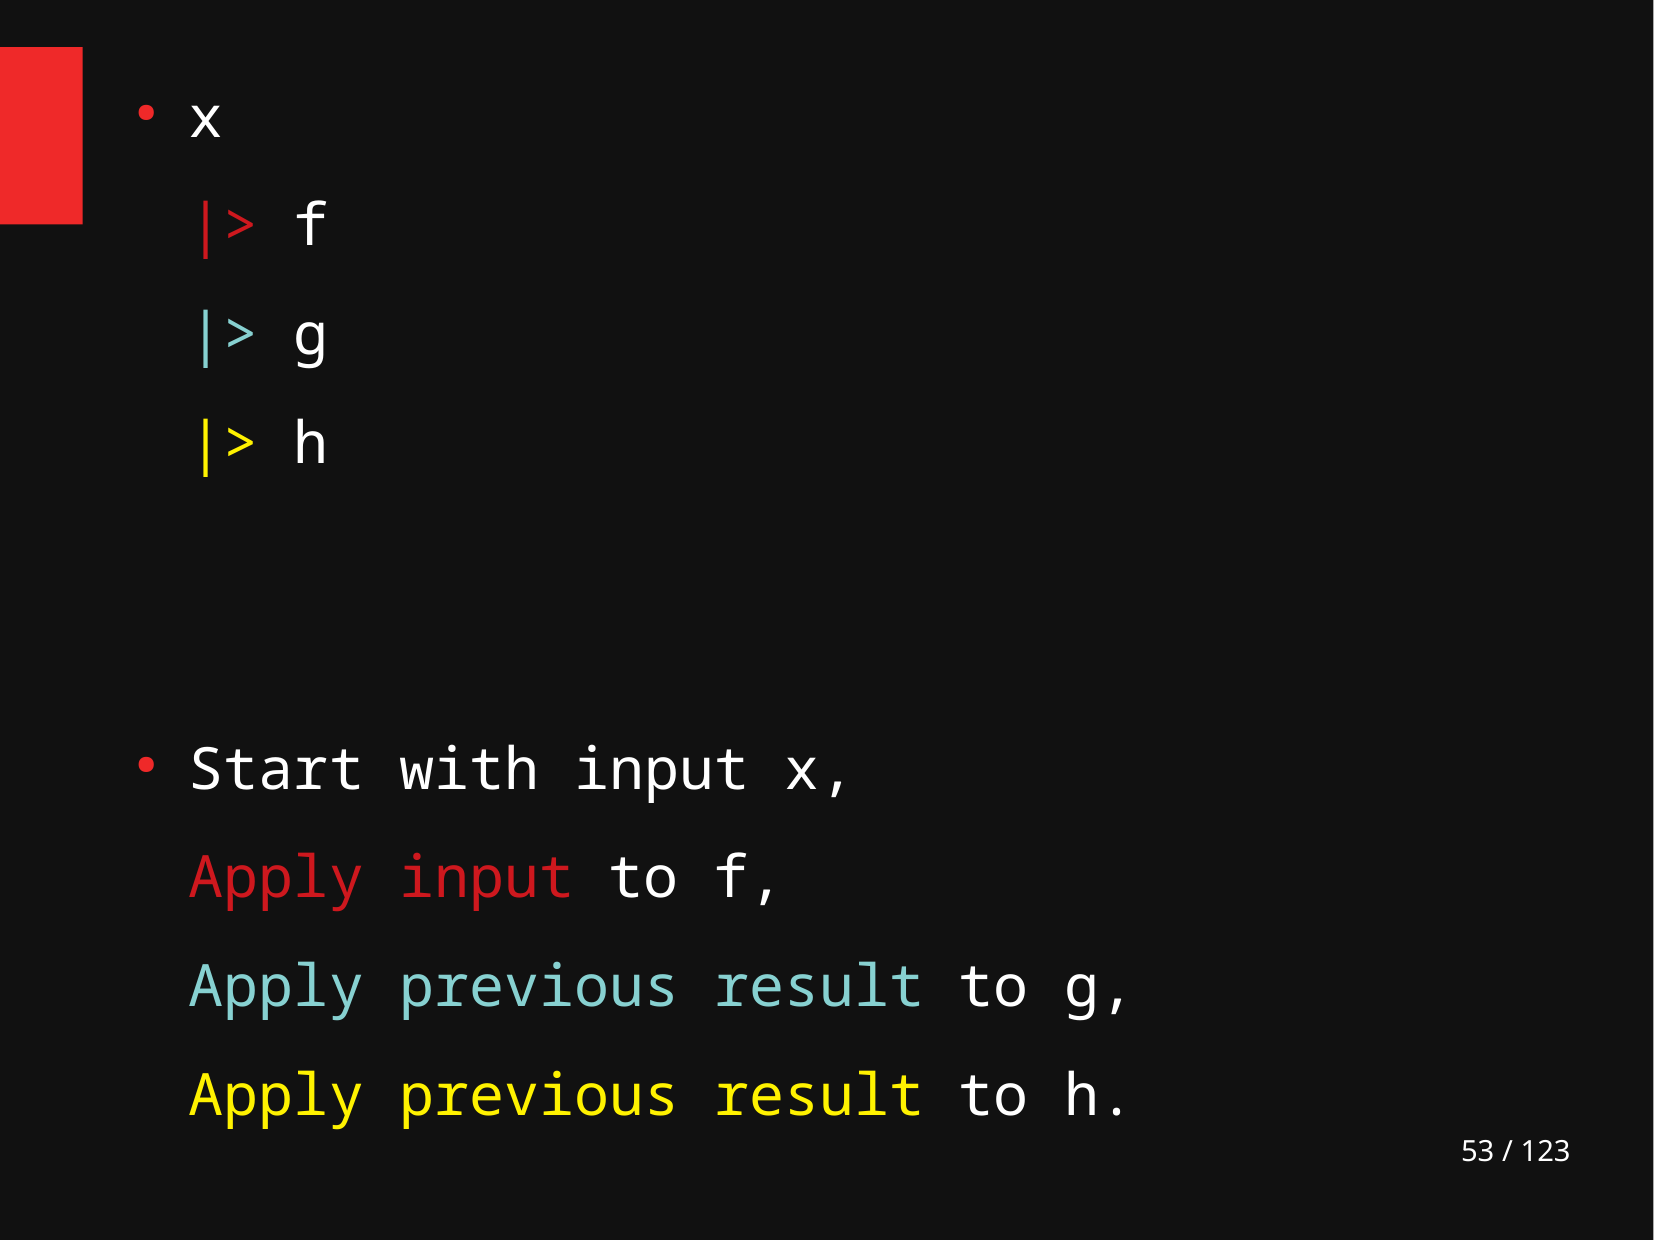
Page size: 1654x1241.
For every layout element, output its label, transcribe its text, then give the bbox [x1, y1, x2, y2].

list x |> f |> g |> h Start with input x, Apply input to f, Apply previous result to g, Apply previous result to h. [118, 75, 1536, 1074]
